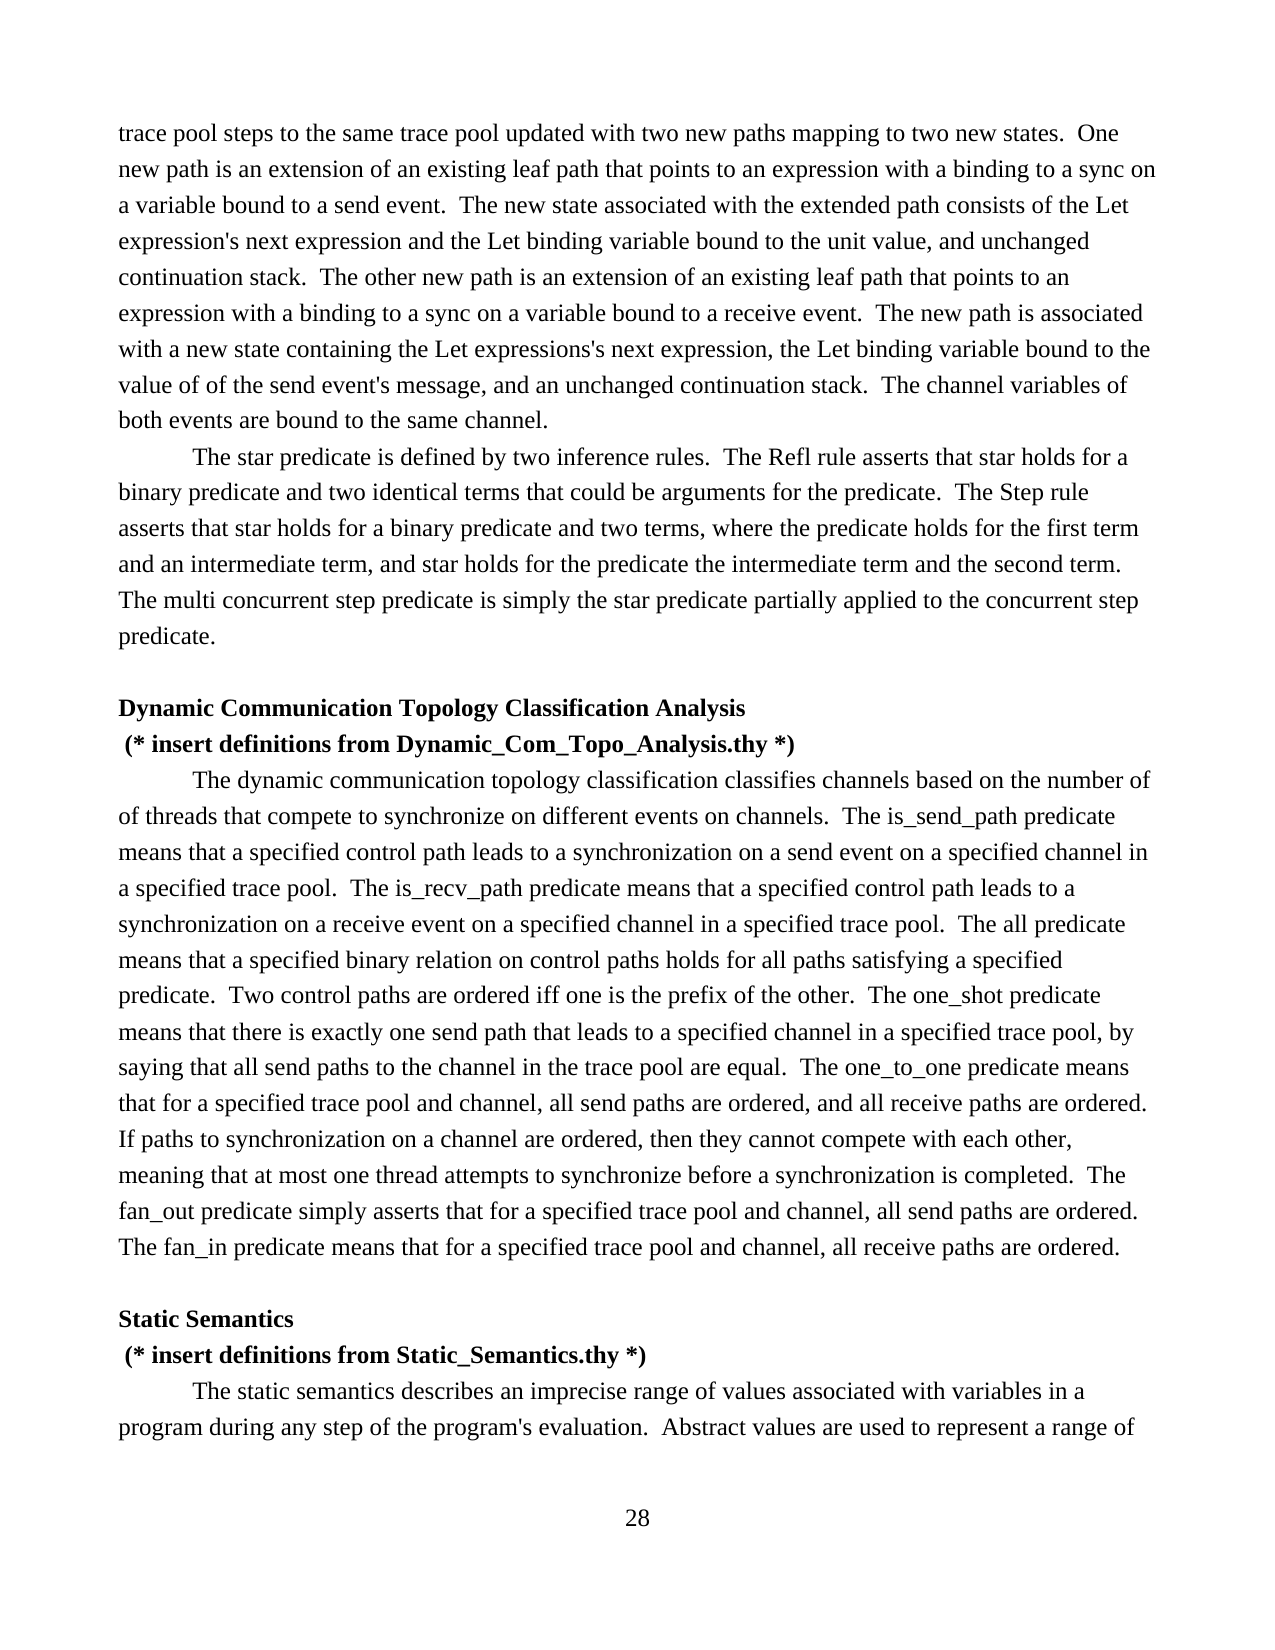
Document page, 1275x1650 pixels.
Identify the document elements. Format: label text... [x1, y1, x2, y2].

text The star predicate is defined by two inference rules. The Refl rule asserts that star holds for a binary predicate and two identical terms that could be arguments for the predicate. The Step rule asserts that star holds for a binary predicate and two terms, where the predicate holds for the first term and an intermediate term, and star holds for the predicate the intermediate term and the second term. The multi concurrent step predicate is simply the star predicate partially applied to the concurrent step predicate. [118, 442, 1157, 650]
text Dynamic Communication Topology Classification Analysis [118, 693, 1157, 722]
text Static Semantics [118, 1304, 1157, 1333]
text trace pool steps to the same trace pool updated with two new paths mapping to two new states. One new path is an extension of an existing leaf path that points to an expression with a binding to a sync on a variable bound to a send event. The new state associated with the extended path consists of the Let expression's next expression and the Let binding variable bound to the unit value, and unchanged continuation stack. The other new path is an extension of an existing leaf path that points to an expression with a binding to a sync on a variable bound to a receive event. The new path is associated with a new state containing the Let expressions's next expression, the Let binding variable bound to the value of of the send event's message, and an unchanged continuation stack. The channel variables of both events are bound to the same channel. [118, 118, 1157, 434]
text (* insert definitions from Dynamic_Com_Topo_Analysis.thy *) [118, 729, 1157, 758]
text The static semantics describes an imprecise range of values associated with variables in a program during any step of the program's evaluation. Abstract values are used to represent a range of [118, 1376, 1157, 1441]
text (* insert definitions from Static_Semantics.thy *) [118, 1340, 1157, 1369]
text The dynamic communication topology classification classifies channels based on the number of of threads that compete to synchronize on different events on channels. The is_send_path predicate means that a specified control path leads to a synchronization on a send event on a specified channel in a specified trace pool. The is_recv_path predicate means that a specified control path leads to a synchronization on a receive event on a specified channel in a specified trace pool. The all predicate means that a specified binary relation on control paths holds for all paths satisfying a specified predicate. Two control paths are ordered iff one is the prefix of the other. The one_shot predicate means that there is exactly one send path that leads to a specified channel in a specified trace pool, by saying that all send paths to the channel in the trace pool are equal. The one_to_one predicate means that for a specified trace pool and channel, all send paths are ordered, and all receive paths are ordered. If paths to synchronization on a channel are ordered, then they cannot compete with each other, meaning that at most one thread attempts to synchronize before a synchronization is completed. The fan_out predicate simply asserts that for a specified trace pool and channel, all send paths are ordered. The fan_in predicate means that for a specified trace pool and channel, all receive paths are ordered. [118, 765, 1157, 1261]
